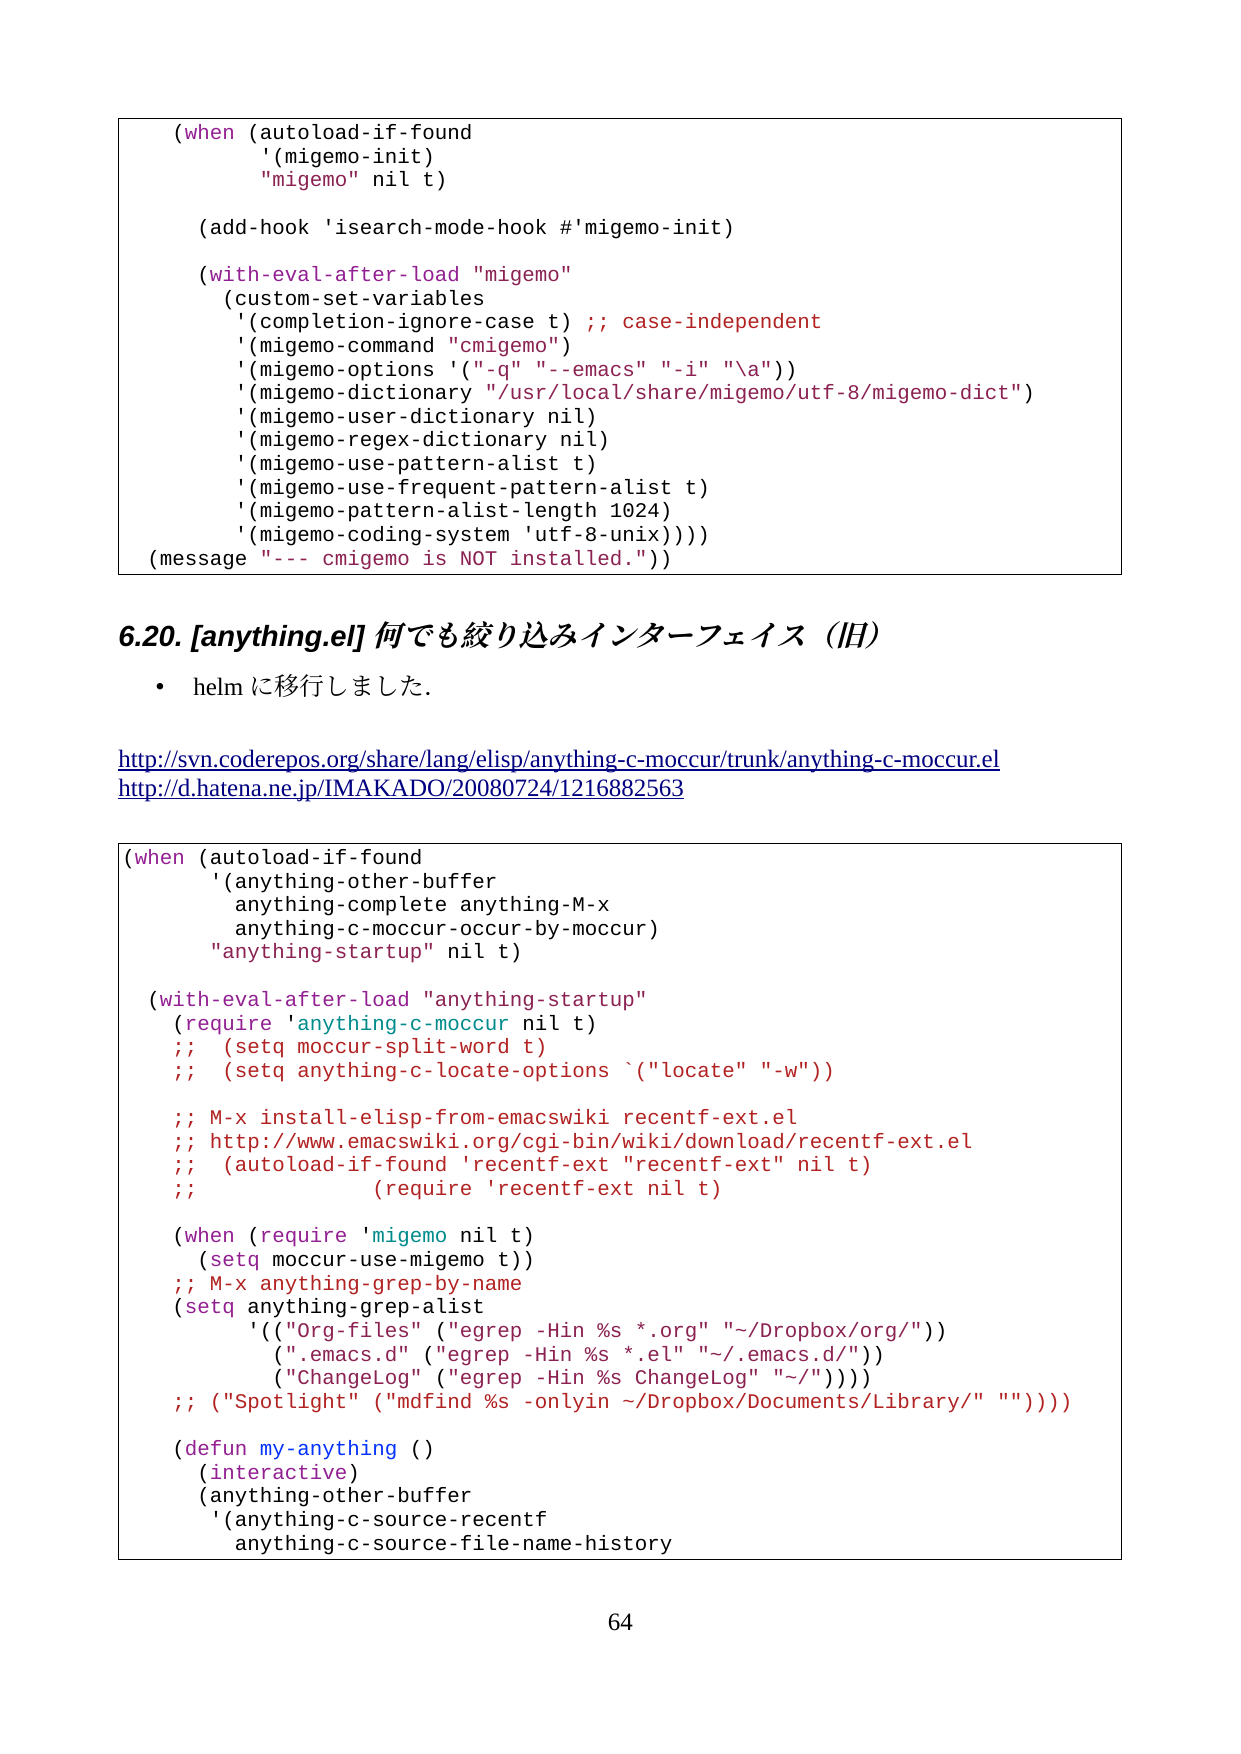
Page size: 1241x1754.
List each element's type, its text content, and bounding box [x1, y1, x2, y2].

text (when (require 'migemo nil t) [119, 1221, 1121, 1245]
text (interactive) [119, 1458, 1121, 1481]
text (".emacs.d" ("egrep -Hin %s *.el" "~/.emacs.d/")) [119, 1339, 1121, 1363]
subtitle [anything.el] 何でも絞り込みインターフェイス（旧） [118, 613, 1122, 654]
text ;; (require 'recentf-ext nil t) [119, 1174, 1121, 1198]
text '(migemo-use-frequent-pattern-alist t) [119, 473, 1121, 496]
text (when (autoload-if-found [119, 844, 1121, 867]
text (with-eval-after-load "migemo" [119, 260, 1121, 284]
text '(migemo-init) [119, 142, 1121, 165]
text (require 'anything-c-moccur nil t) [119, 1008, 1121, 1032]
text ;; http://www.emacswiki.org/cgi-bin/wiki/download/recentf-ext.el [119, 1127, 1121, 1150]
text (anything-other-buffer [119, 1481, 1121, 1505]
text ;; M-x install-elisp-from-emacswiki recentf-ext.el [119, 1103, 1121, 1127]
text (setq moccur-use-migemo t)) [119, 1245, 1121, 1269]
text '(anything-c-source-recentf [119, 1505, 1121, 1529]
text '(migemo-pattern-alist-length 1024) [119, 496, 1121, 520]
text ;; (setq moccur-split-word t) [119, 1032, 1121, 1056]
text '(migemo-command "cmigemo") [119, 331, 1121, 354]
text anything-c-moccur-occur-by-moccur) [119, 914, 1121, 938]
text (when (autoload-if-found [119, 119, 1121, 142]
text '(migemo-regex-dictionary nil) [119, 426, 1121, 449]
text http://svn.coderepos.org/share/lang/elisp/anything-c-moccur/trunk/anything-c-moccur.el http://d.hatena.ne.jp/IMAKADO/20080724/1216882563 [118, 744, 1122, 831]
text '(anything-other-buffer [119, 867, 1121, 890]
text (setq anything-grep-alist [119, 1292, 1121, 1316]
text ;; (autoload-if-found 'recentf-ext "recentf-ext" nil t) [119, 1150, 1121, 1174]
text '(migemo-user-dictionary nil) [119, 402, 1121, 426]
text anything-c-source-file-name-history [119, 1529, 1121, 1559]
text ;; M-x anything-grep-by-name [119, 1269, 1121, 1292]
text ;; (setq anything-c-locate-options `("locate" "-w")) [119, 1056, 1121, 1079]
text ("ChangeLog" ("egrep -Hin %s ChangeLog" "~/")))) [119, 1363, 1121, 1387]
list helm に移行しました． [156, 667, 1122, 732]
text ;; ("Spotlight" ("mdfind %s -onlyin ~/Dropbox/Documents/Library/" "")))) [119, 1387, 1121, 1411]
text "anything-startup" nil t) [119, 938, 1121, 961]
text '(migemo-use-pattern-alist t) [119, 449, 1121, 473]
text (defun my-anything () [119, 1434, 1121, 1458]
text anything-complete anything-M-x [119, 890, 1121, 914]
text '(migemo-coding-system 'utf-8-unix)))) [119, 520, 1121, 544]
text (add-hook 'isearch-mode-hook #'migemo-init) [119, 213, 1121, 236]
text '(completion-ignore-case t) ;; case-independent [119, 307, 1121, 331]
text '(migemo-options '("-q" "--emacs" "-i" "\a")) [119, 354, 1121, 378]
text '(migemo-dictionary "/usr/local/share/migemo/utf-8/migemo-dict") [119, 378, 1121, 402]
text (message "--- cmigemo is NOT installed.")) [119, 544, 1121, 574]
text (with-eval-after-load "anything-startup" [119, 985, 1121, 1008]
text '(("Org-files" ("egrep -Hin %s *.org" "~/Dropbox/org/")) [119, 1316, 1121, 1339]
text "migemo" nil t) [119, 165, 1121, 189]
text (custom-set-variables [119, 284, 1121, 307]
